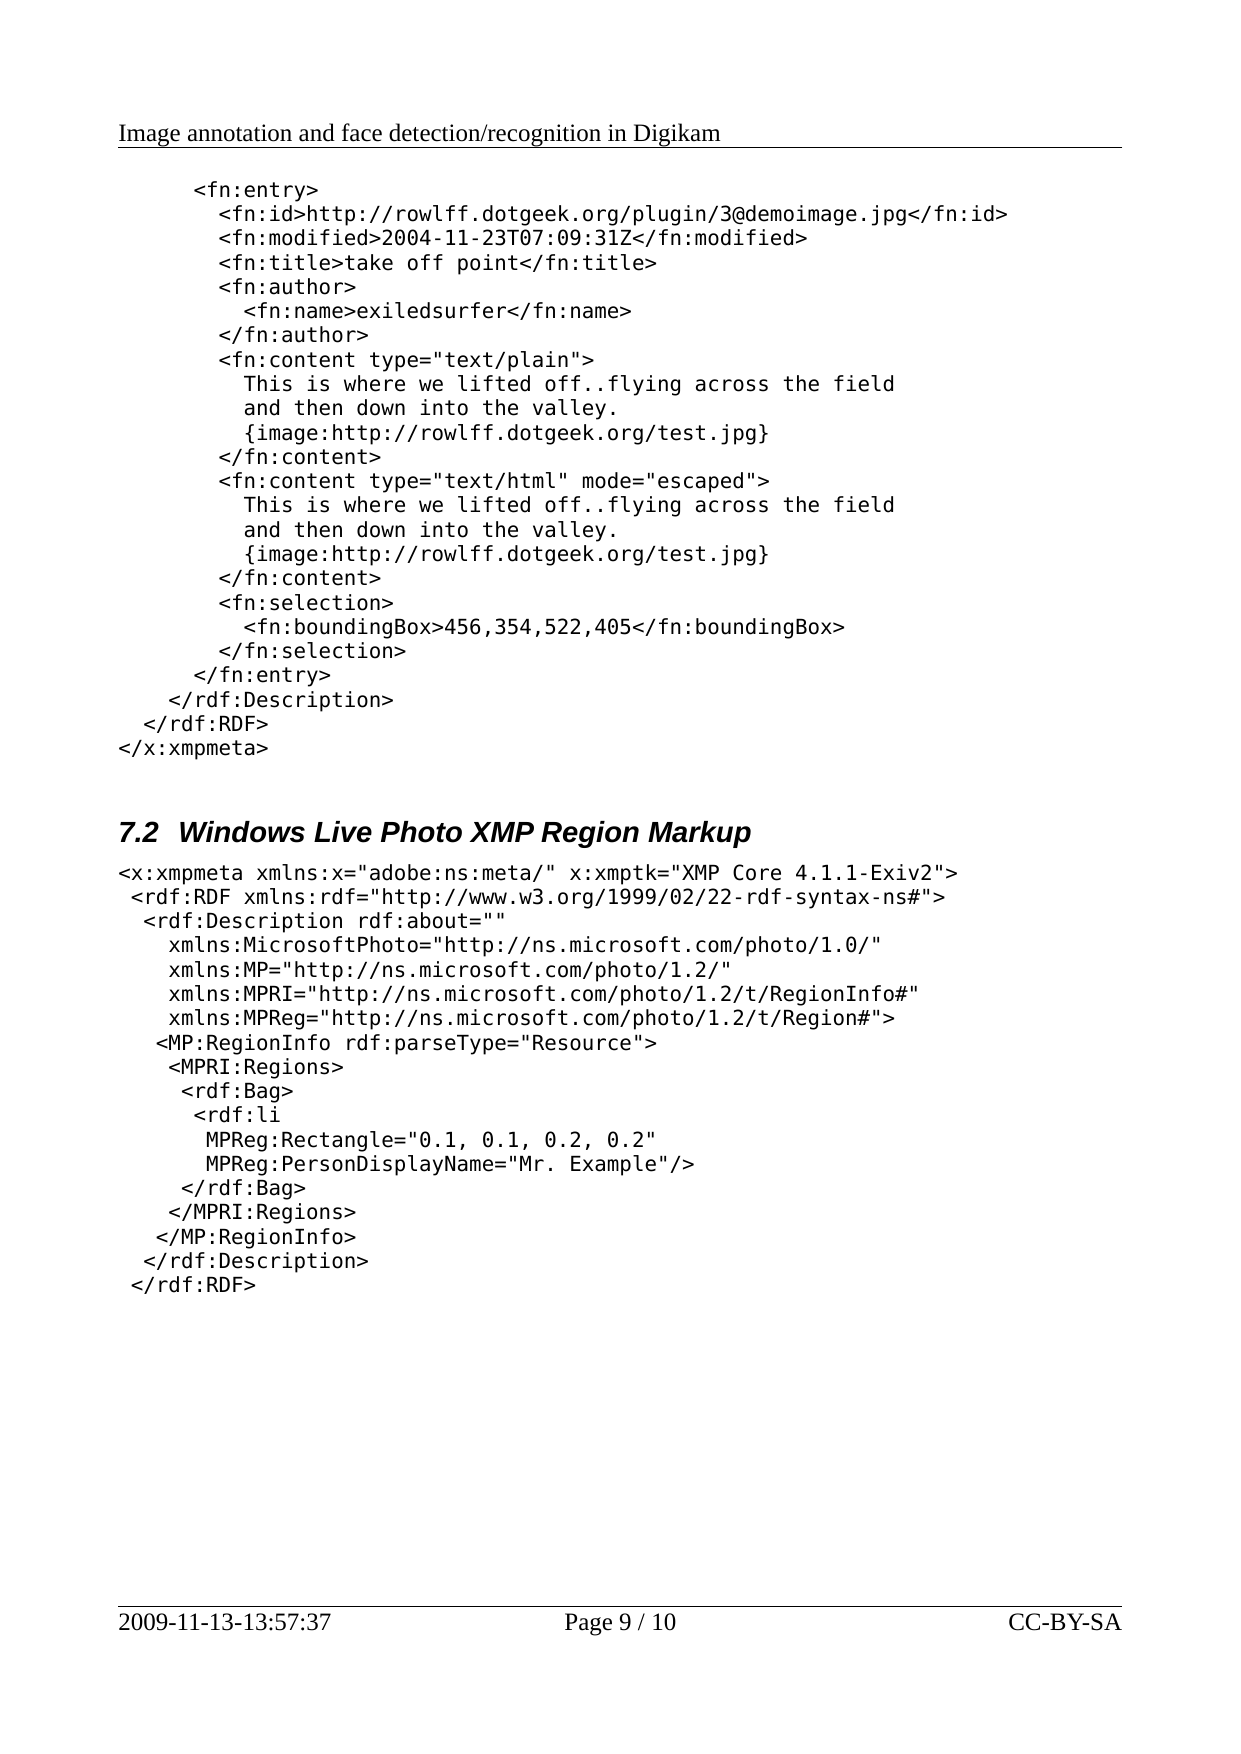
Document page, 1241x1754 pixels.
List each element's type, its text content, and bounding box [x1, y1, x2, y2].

text </MPRI:Regions> [118, 1200, 1122, 1225]
text <MPRI:Regions> [118, 1055, 1122, 1079]
text {image:http://rowlff.dotgeek.org/test.jpg} [118, 421, 1122, 445]
text <fn:content type="text/html" mode="escaped"> [118, 469, 1122, 493]
text <x:xmpmeta xmlns:x="adobe:ns:meta/" x:xmptk="XMP Core 4.1.1-Exiv2"> [118, 861, 1122, 885]
text This is where we lifted off..flying across the field [118, 372, 1122, 396]
text <fn:boundingBox>456,354,522,405</fn:boundingBox> [118, 615, 1122, 639]
text <fn:modified>2004-11-23T07:09:31Z</fn:modified> [118, 226, 1122, 251]
text <fn:content type="text/plain"> [118, 348, 1122, 372]
text </fn:content> [118, 445, 1122, 469]
text </rdf:Bag> [118, 1176, 1122, 1200]
text and then down into the valley. [118, 518, 1122, 542]
text </rdf:Description> [118, 1249, 1122, 1273]
text <fn:name>exiledsurfer</fn:name> [118, 299, 1122, 323]
text </rdf:Description> [118, 688, 1122, 712]
text </fn:content> [118, 566, 1122, 591]
text <fn:author> [118, 275, 1122, 299]
text {image:http://rowlff.dotgeek.org/test.jpg} [118, 542, 1122, 566]
text xmlns:MPRI="http://ns.microsoft.com/photo/1.2/t/RegionInfo#" [118, 982, 1122, 1006]
text </MP:RegionInfo> [118, 1225, 1122, 1249]
text <rdf:Description rdf:about="" [118, 909, 1122, 933]
text </fn:entry> [118, 663, 1122, 688]
text </rdf:RDF> [118, 712, 1122, 736]
text xmlns:MicrosoftPhoto="http://ns.microsoft.com/photo/1.0/" [118, 933, 1122, 958]
text and then down into the valley. [118, 396, 1122, 421]
text <fn:id>http://rowlff.dotgeek.org/plugin/3@demoimage.jpg</fn:id> [118, 202, 1122, 226]
text <fn:title>take off point</fn:title> [118, 251, 1122, 275]
text <fn:entry> [118, 178, 1122, 202]
text xmlns:MP="http://ns.microsoft.com/photo/1.2/" [118, 958, 1122, 982]
text <MP:RegionInfo rdf:parseType="Resource"> [118, 1031, 1122, 1055]
text </fn:selection> [118, 639, 1122, 663]
text </rdf:RDF> [118, 1273, 1122, 1297]
text <fn:selection> [118, 591, 1122, 615]
text MPReg:Rectangle="0.1, 0.1, 0.2, 0.2" [118, 1128, 1122, 1152]
text <rdf:RDF xmlns:rdf="http://www.w3.org/1999/02/22-rdf-syntax-ns#"> [118, 885, 1122, 909]
text <rdf:Bag> [118, 1079, 1122, 1103]
text </fn:author> [118, 323, 1122, 348]
subtitle Windows Live Photo XMP Region Markup [118, 814, 1122, 848]
text This is where we lifted off..flying across the field [118, 493, 1122, 518]
text <rdf:li [118, 1103, 1122, 1128]
text xmlns:MPReg="http://ns.microsoft.com/photo/1.2/t/Region#"> [118, 1006, 1122, 1031]
text </x:xmpmeta> [118, 736, 1122, 760]
text MPReg:PersonDisplayName="Mr. Example"/> [118, 1152, 1122, 1176]
